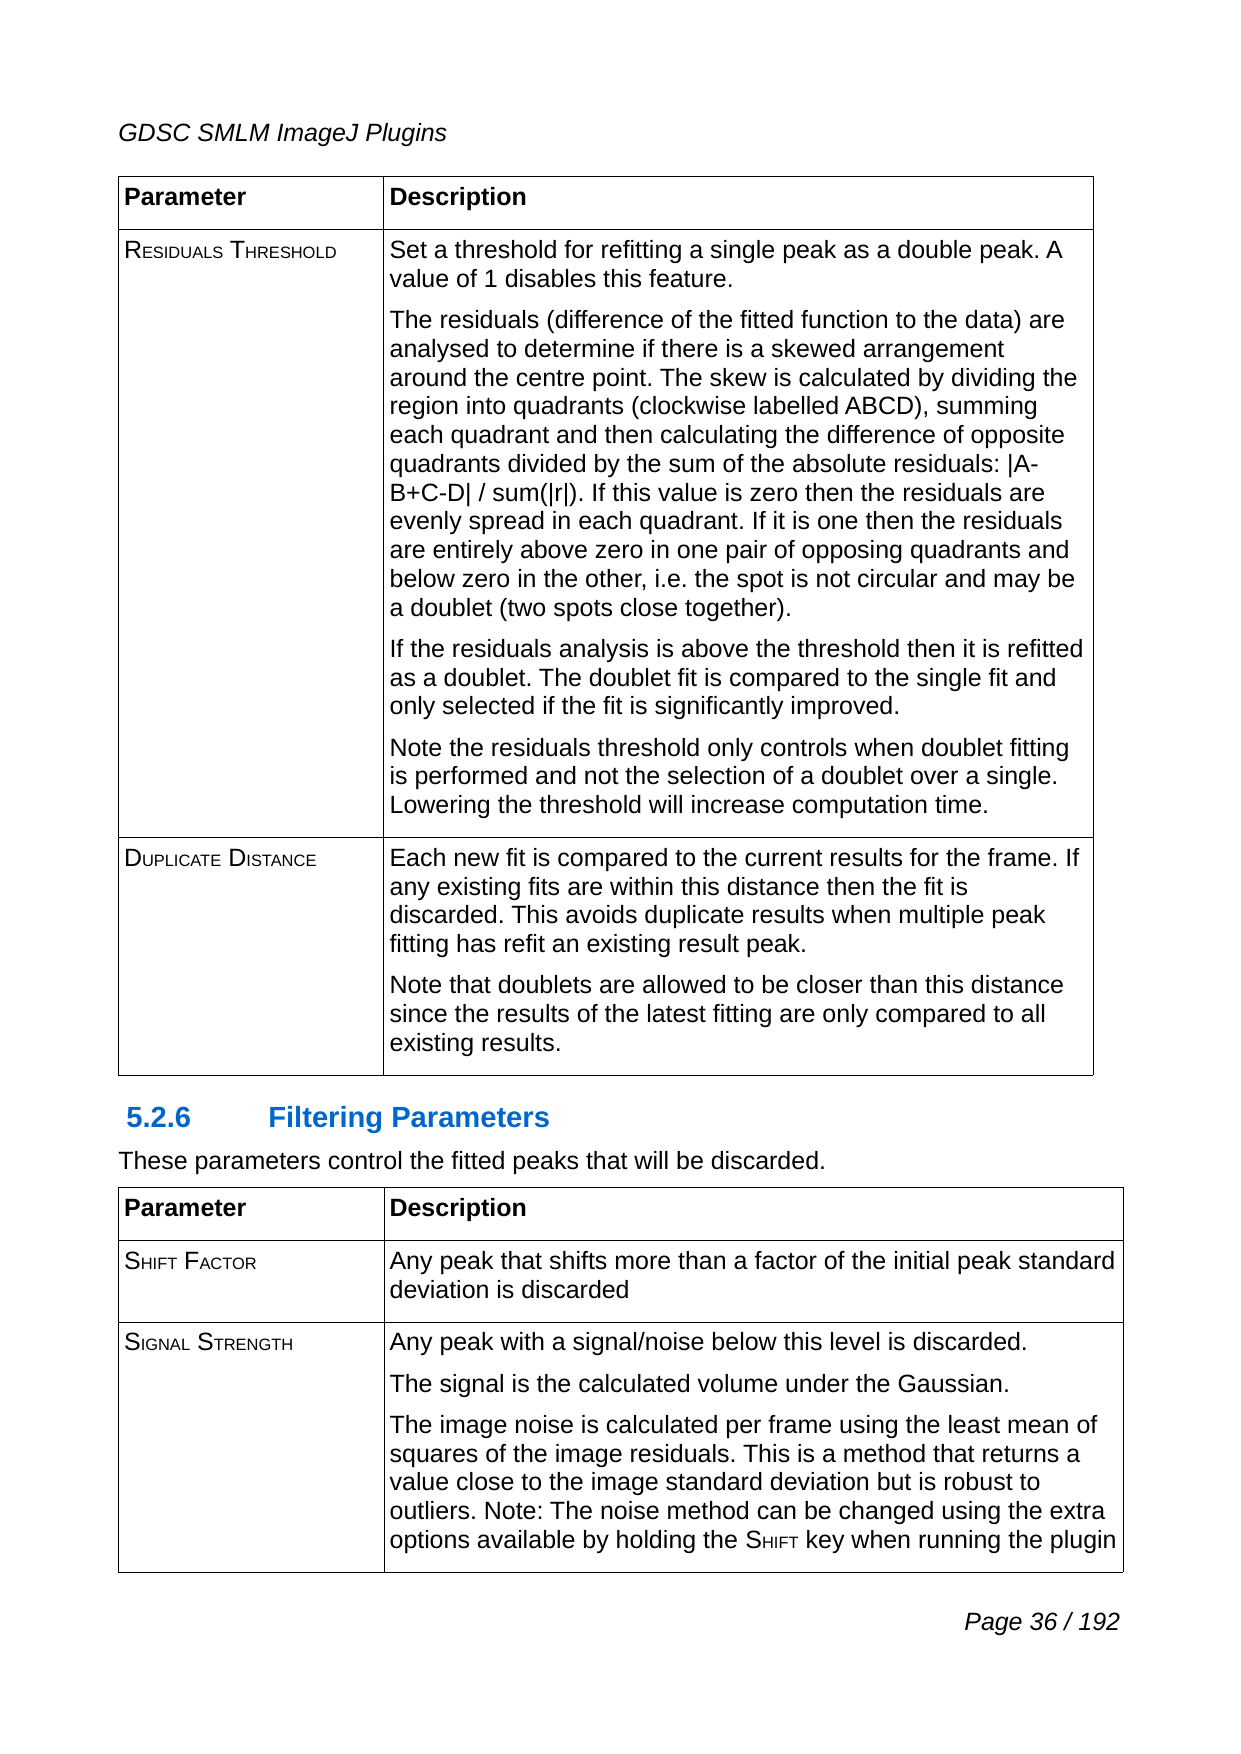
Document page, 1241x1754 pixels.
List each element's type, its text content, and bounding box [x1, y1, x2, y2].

table_cell Shift Factor [119, 1241, 384, 1322]
table_cell Duplicate Distance [119, 838, 383, 1075]
table_cell Residuals Threshold [119, 230, 383, 837]
table_cell Any peak that shifts more than a factor of the initial peak standard deviation is discarded [385, 1241, 1123, 1322]
table_header Parameter [119, 177, 383, 229]
table_header Parameter [119, 1188, 384, 1240]
subtitle Filtering Parameters [118, 1100, 1122, 1133]
table_cell Each new fit is compared to the current results for the frame. If any existing fits are within this distance then the fit is discarded. This avoids duplicate results when multiple peak fitting has refit an existing result peak. Note that doublets are allowed to be closer than this distance since the results of the latest fitting are only compared to all existing results. [384, 838, 1093, 1075]
table_header Description [384, 177, 1093, 229]
text These parameters control the fitted peaks that will be discarded. [118, 1146, 1122, 1175]
table_header Description [385, 1188, 1123, 1240]
table_cell Signal Strength [119, 1323, 384, 1572]
table_cell Set a threshold for refitting a single peak as a double peak. A value of 1 disables this feature. The residuals (difference of the fitted function to the data) are analysed to determine if there is a skewed arrangement around the centre point. The skew is calculated by dividing the region into quadrants (clockwise labelled ABCD), summing each quadrant and then calculating the difference of opposite quadrants divided by the sum of the absolute residuals: |A-B+C-D| / sum(|r|). If this value is zero then the residuals are evenly spread in each quadrant. If it is one then the residuals are entirely above zero in one pair of opposing quadrants and below zero in the other, i.e. the spot is not circular and may be a doublet (two spots close together). If the residuals analysis is above the threshold then it is refitted as a doublet. The doublet fit is compared to the single fit and only selected if the fit is significantly improved. Note the residuals threshold only controls when doublet fitting is performed and not the selection of a doublet over a single. Lowering the threshold will increase computation time. [384, 230, 1093, 837]
table_cell Any peak with a signal/noise below this level is discarded. The signal is the calculated volume under the Gaussian. The image noise is calculated per frame using the least mean of squares of the image residuals. This is a method that returns a value close to the image standard deviation but is robust to outliers. Note: The noise method can be changed using the extra options available by holding the Shift key when running the plugin [385, 1323, 1123, 1572]
